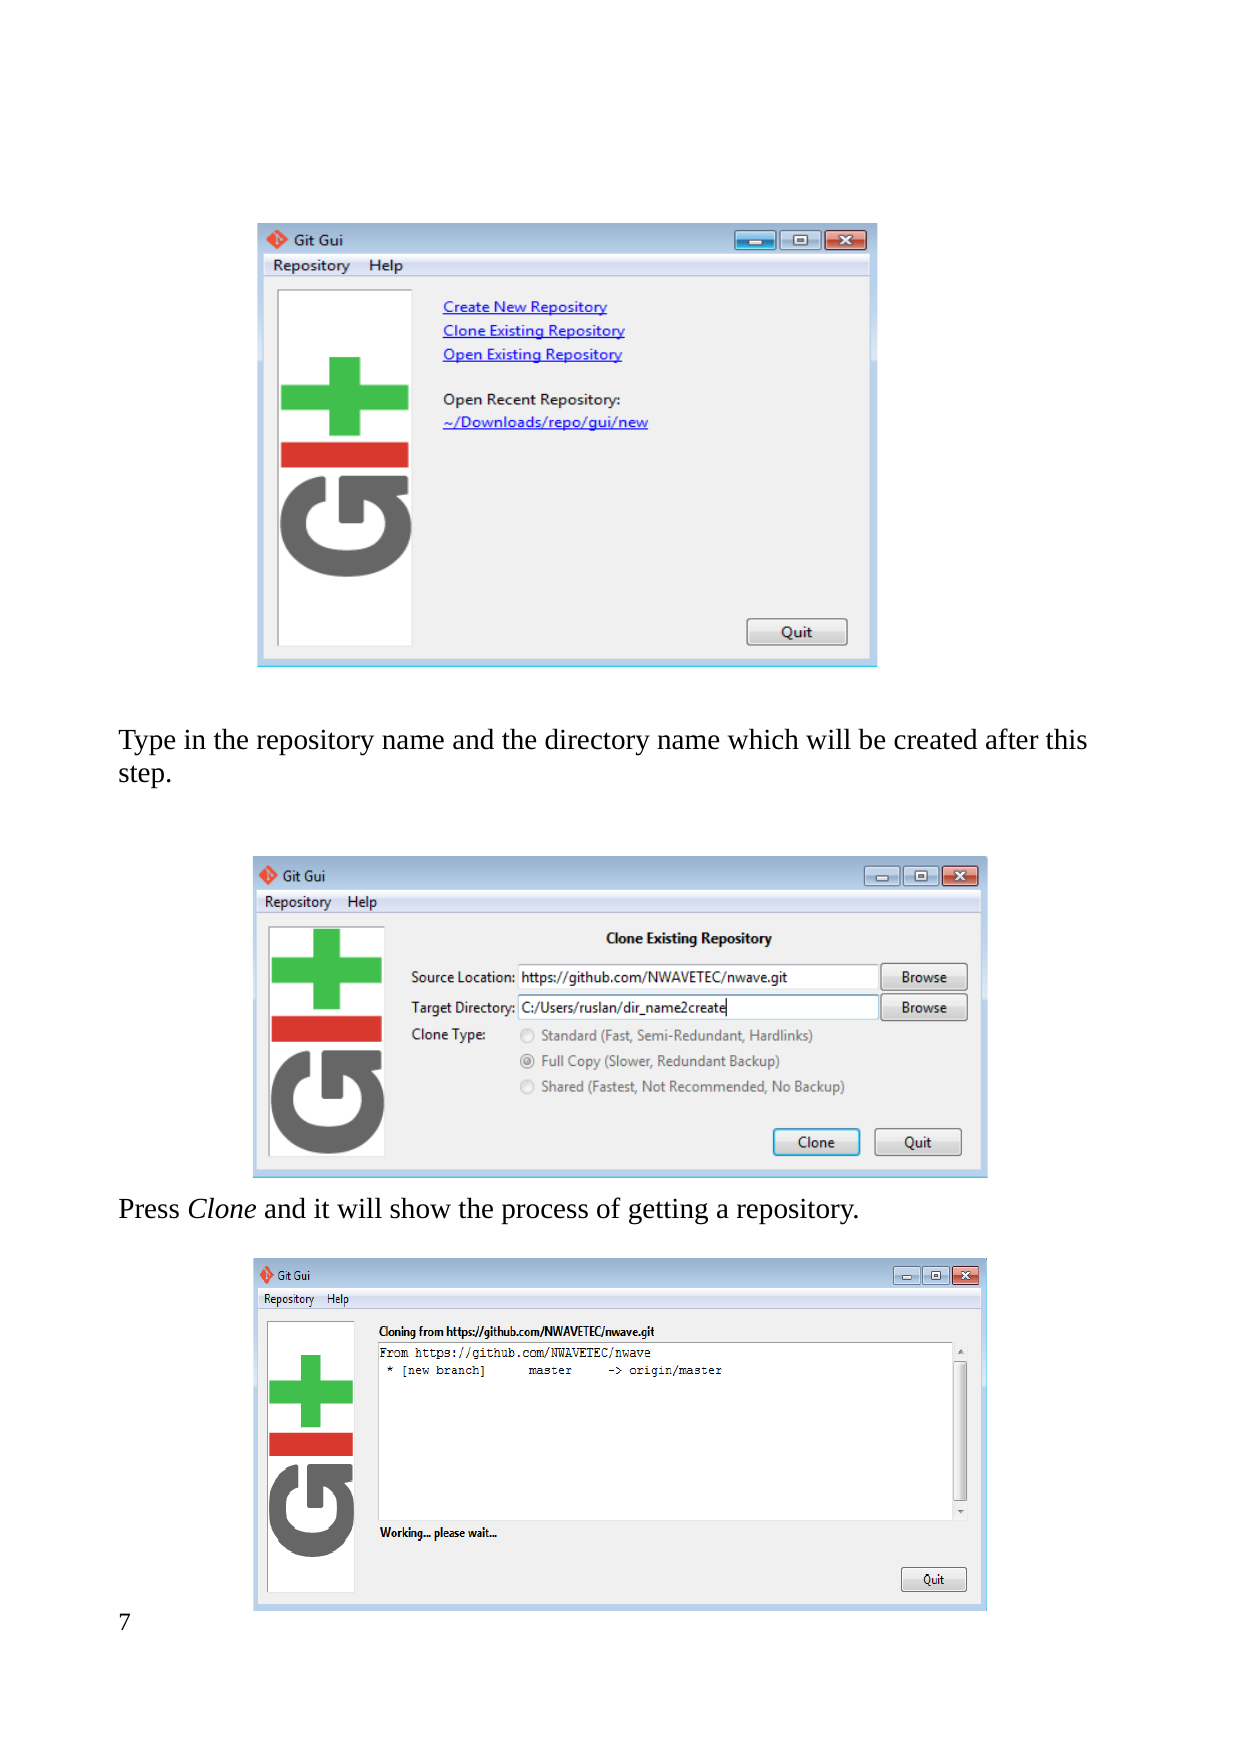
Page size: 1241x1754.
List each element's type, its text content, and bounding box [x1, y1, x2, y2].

list Type in the repository name and the directory name which will be created after this step. [118, 722, 1122, 789]
list Press Clone and it will show the process of getting a repository. [118, 1191, 1122, 1225]
picture [252, 856, 988, 1178]
picture [253, 1258, 987, 1611]
picture [257, 223, 878, 667]
